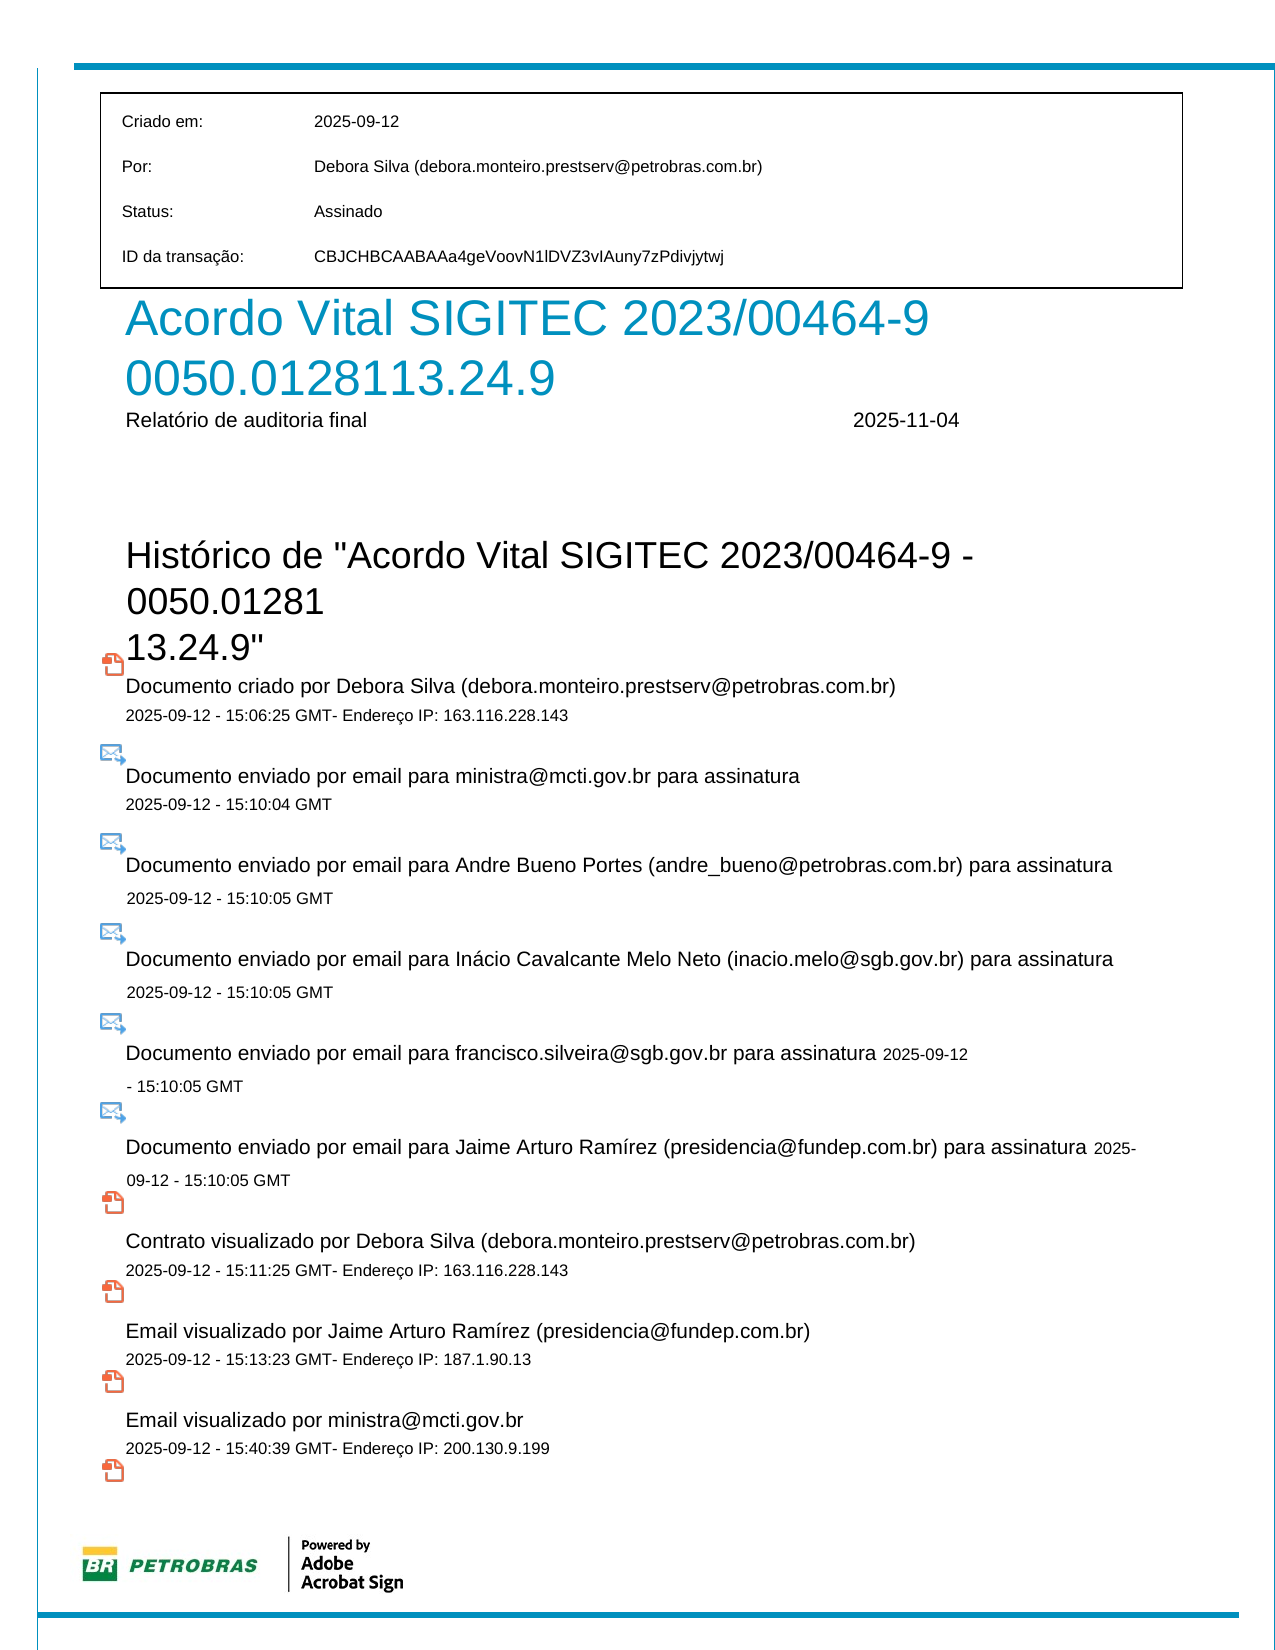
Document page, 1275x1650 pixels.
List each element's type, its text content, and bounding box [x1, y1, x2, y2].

table_cell Debora Silva (debora.monteiro.prestserv@petrobras.com.br) [314, 145, 1182, 190]
text Email visualizado por Jaime Arturo Ramírez (presidencia@fundep.com.br) [100, 1319, 1160, 1343]
table_header Criado em: [101, 94, 314, 145]
text 2025-09-12 - 15:06:25 GMT- Endereço IP: 163.116.228.143 [100, 705, 1160, 724]
text Relatório de auditoria final 2025-11-04 [100, 408, 1160, 432]
text Acordo Vital SIGITEC 2023/00464-9 0050.0128113.24.9 [100, 289, 1160, 406]
table_cell Por: [101, 145, 314, 190]
text Documento enviado por email para ministra@mcti.gov.br para assinatura [100, 764, 1160, 788]
text 2025-09-12 - 15:11:25 GMT- Endereço IP: 163.116.228.143 [100, 1260, 1160, 1279]
text Contrato visualizado por Debora Silva (debora.monteiro.prestserv@petrobras.com.br) [100, 1229, 1160, 1253]
table_cell ID da transação: [101, 235, 314, 287]
text 2025-09-12 - 15:13:23 GMT- Endereço IP: 187.1.90.13 [100, 1350, 1160, 1369]
text 2025-09-12 - 15:10:04 GMT [100, 795, 1160, 814]
text Documento enviado por email para Andre Bueno Portes (andre_bueno@petrobras.com.br) para assinatura 2025-09-12 - 15:10:05 GMT [100, 853, 1160, 908]
text Histórico de "Acordo Vital SIGITEC 2023/00464-9 - 0050.01281 [99, 533, 1160, 622]
table_cell CBJCHBCAABAAa4geVoovN1lDVZ3vIAuny7zPdivjytwj [314, 235, 1182, 287]
text Documento enviado por email para Inácio Cavalcante Melo Neto (inacio.melo@sgb.gov.br) para assinatura 2025-09-12 - 15:10:05 GMT [100, 947, 1160, 1002]
text Documento enviado por email para Jaime Arturo Ramírez (presidencia@fundep.com.br) para assinatura 2025-09-12 - 15:10:05 GMT [100, 1135, 1160, 1190]
text Documento criado por Debora Silva (debora.monteiro.prestserv@petrobras.com.br) [100, 674, 1160, 698]
table_cell Assinado [314, 190, 1182, 235]
table_header 2025-09-12 [314, 94, 1182, 145]
text Documento enviado por email para francisco.silveira@sgb.gov.br para assinatura 2025-09-12 - 15:10:05 GMT [100, 1041, 974, 1096]
text Email visualizado por ministra@mcti.gov.br [100, 1408, 1160, 1432]
text 2025-09-12 - 15:40:39 GMT- Endereço IP: 200.130.9.199 [100, 1439, 1160, 1458]
text 13.24.9" [99, 625, 1160, 668]
table_cell Status: [101, 190, 314, 235]
